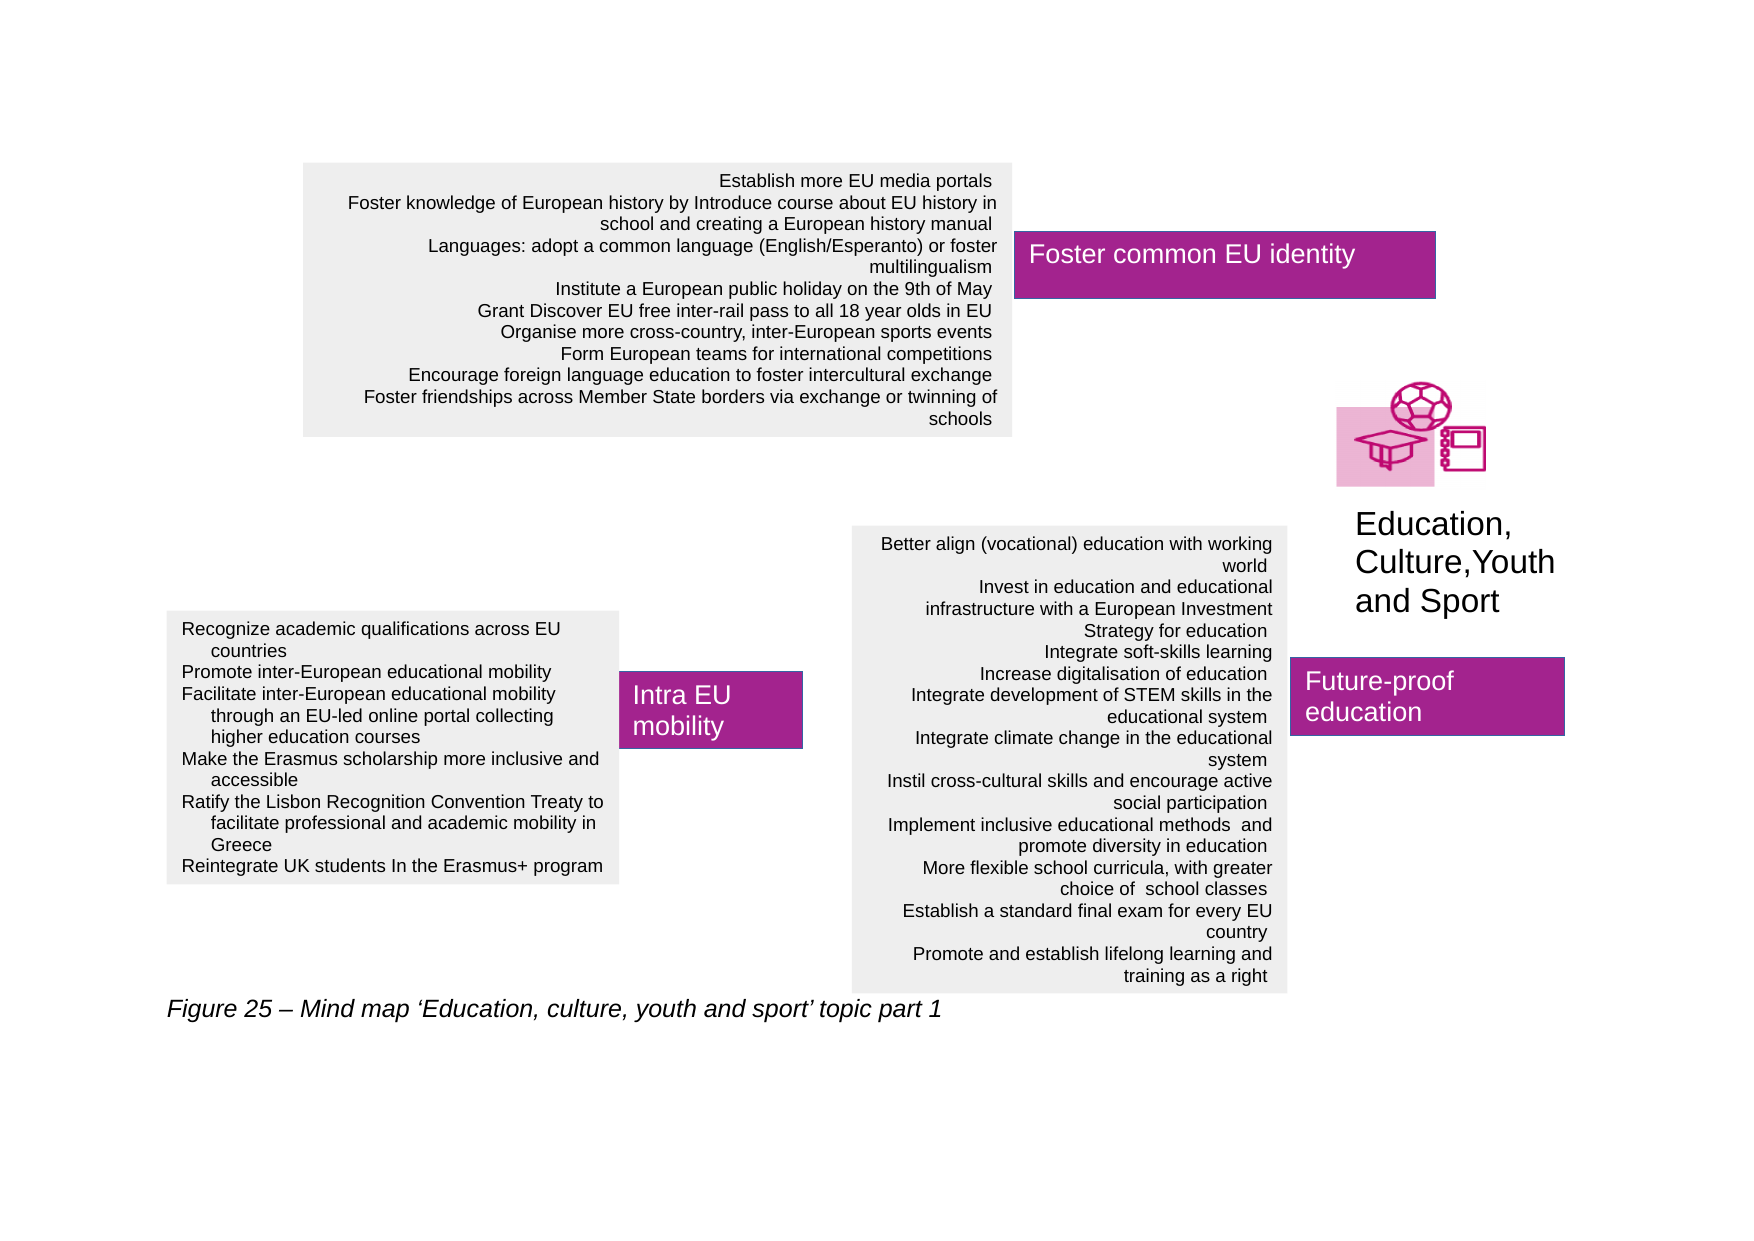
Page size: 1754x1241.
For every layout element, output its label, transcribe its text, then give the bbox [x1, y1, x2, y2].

picture [1335, 380, 1486, 490]
text Figure 25 – Mind map ‘Education, culture, youth and sport’ topic part 1 [167, 175, 1598, 1022]
